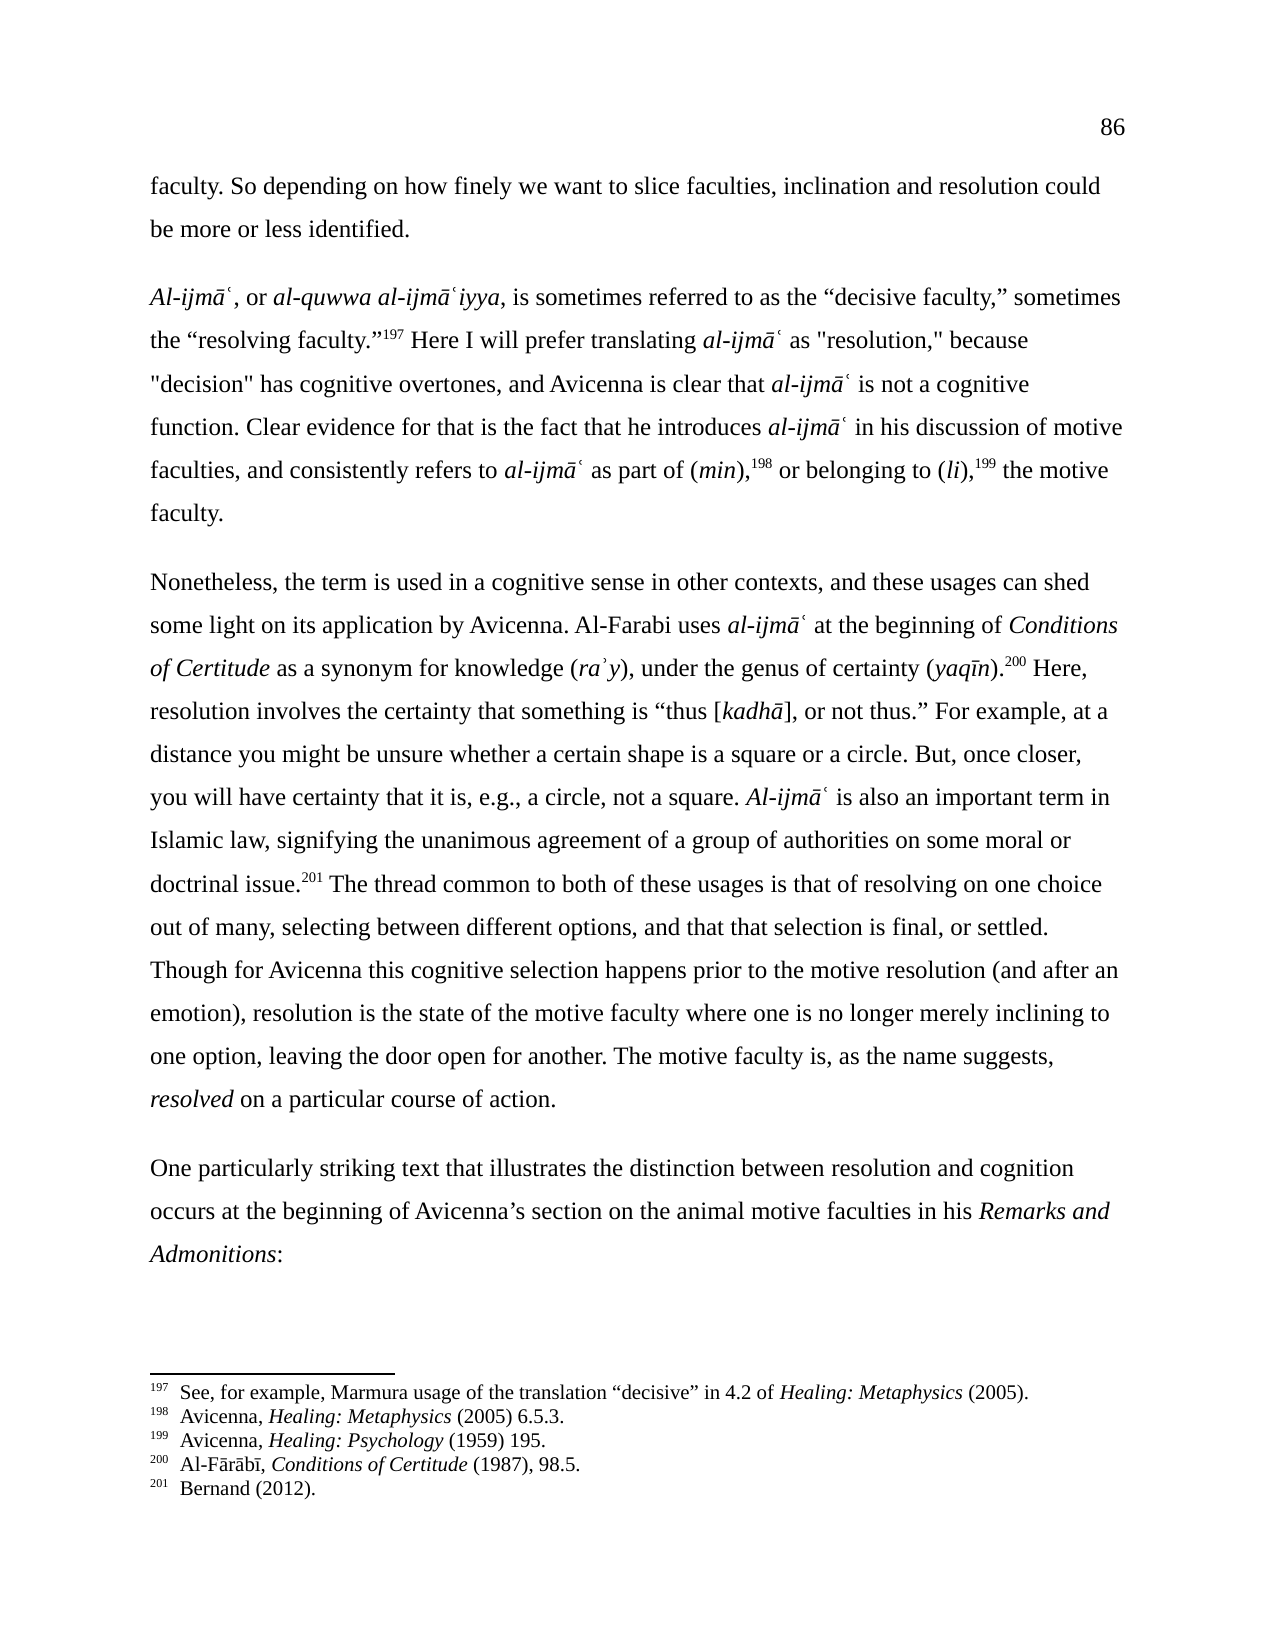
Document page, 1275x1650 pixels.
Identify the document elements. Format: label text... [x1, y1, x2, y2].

text One particularly striking text that illustrates the distinction between resolution and cognition occurs at the beginning of Avicenna’s section on the animal motive faculties in his Remarks and Admonitions: [150, 1153, 1125, 1268]
text Al-ijmāʿ, or al-quwwa al-ijmāʿiyya, is sometimes referred to as the “decisive faculty,” sometimes the “resolving faculty.” Here I will prefer translating al-ijmāʿ as "resolution," because "decision" has cognitive overtones, and Avicenna is clear that al-ijmāʿ is not a cognitive function. Clear evidence for that is the fact that he introduces al-ijmāʿ in his discussion of motive faculties, and consistently refers to al-ijmāʿ as part of (min), or belonging to (li), the motive faculty. [150, 282, 1125, 527]
text Bernand (2012). [150, 1476, 1125, 1500]
text Nonetheless, the term is used in a cognitive sense in other contexts, and these usages can shed some light on its application by Avicenna. Al-Farabi uses al-ijmāʿ at the beginning of Conditions of Certitude as a synonym for knowledge (raʾy), under the genus of certainty (yaqīn). Here, resolution involves the certainty that something is “thus [kadhā], or not thus.” For example, at a distance you might be unsure whether a certain shape is a square or a circle. But, once closer, you will have certainty that it is, e.g., a circle, not a square. Al-ijmāʿ is also an important term in Islamic law, signifying the unanimous agreement of a group of authorities on some moral or doctrinal issue. The thread common to both of these usages is that of resolving on one choice out of many, selecting between different options, and that that selection is final, or settled. Though for Avicenna this cognitive selection happens prior to the motive resolution (and after an emotion), resolution is the state of the motive faculty where one is no longer merely inclining to one option, leaving the door open for another. The motive faculty is, as the name suggests, resolved on a particular course of action. [150, 567, 1125, 1113]
text faculty. So depending on how finely we want to slice faculties, inclination and resolution could be more or less identified. [150, 171, 1125, 243]
text Avicenna, Healing: Psychology (1959) 195. [150, 1428, 1125, 1452]
text Avicenna, Healing: Metaphysics (2005) 6.5.3. [150, 1404, 1125, 1428]
text Al-Fārābī, Conditions of Certitude (1987), 98.5. [150, 1452, 1125, 1476]
text See, for example, Marmura usage of the translation “decisive” in 4.2 of Healing: Metaphysics (2005). [150, 1380, 1125, 1404]
